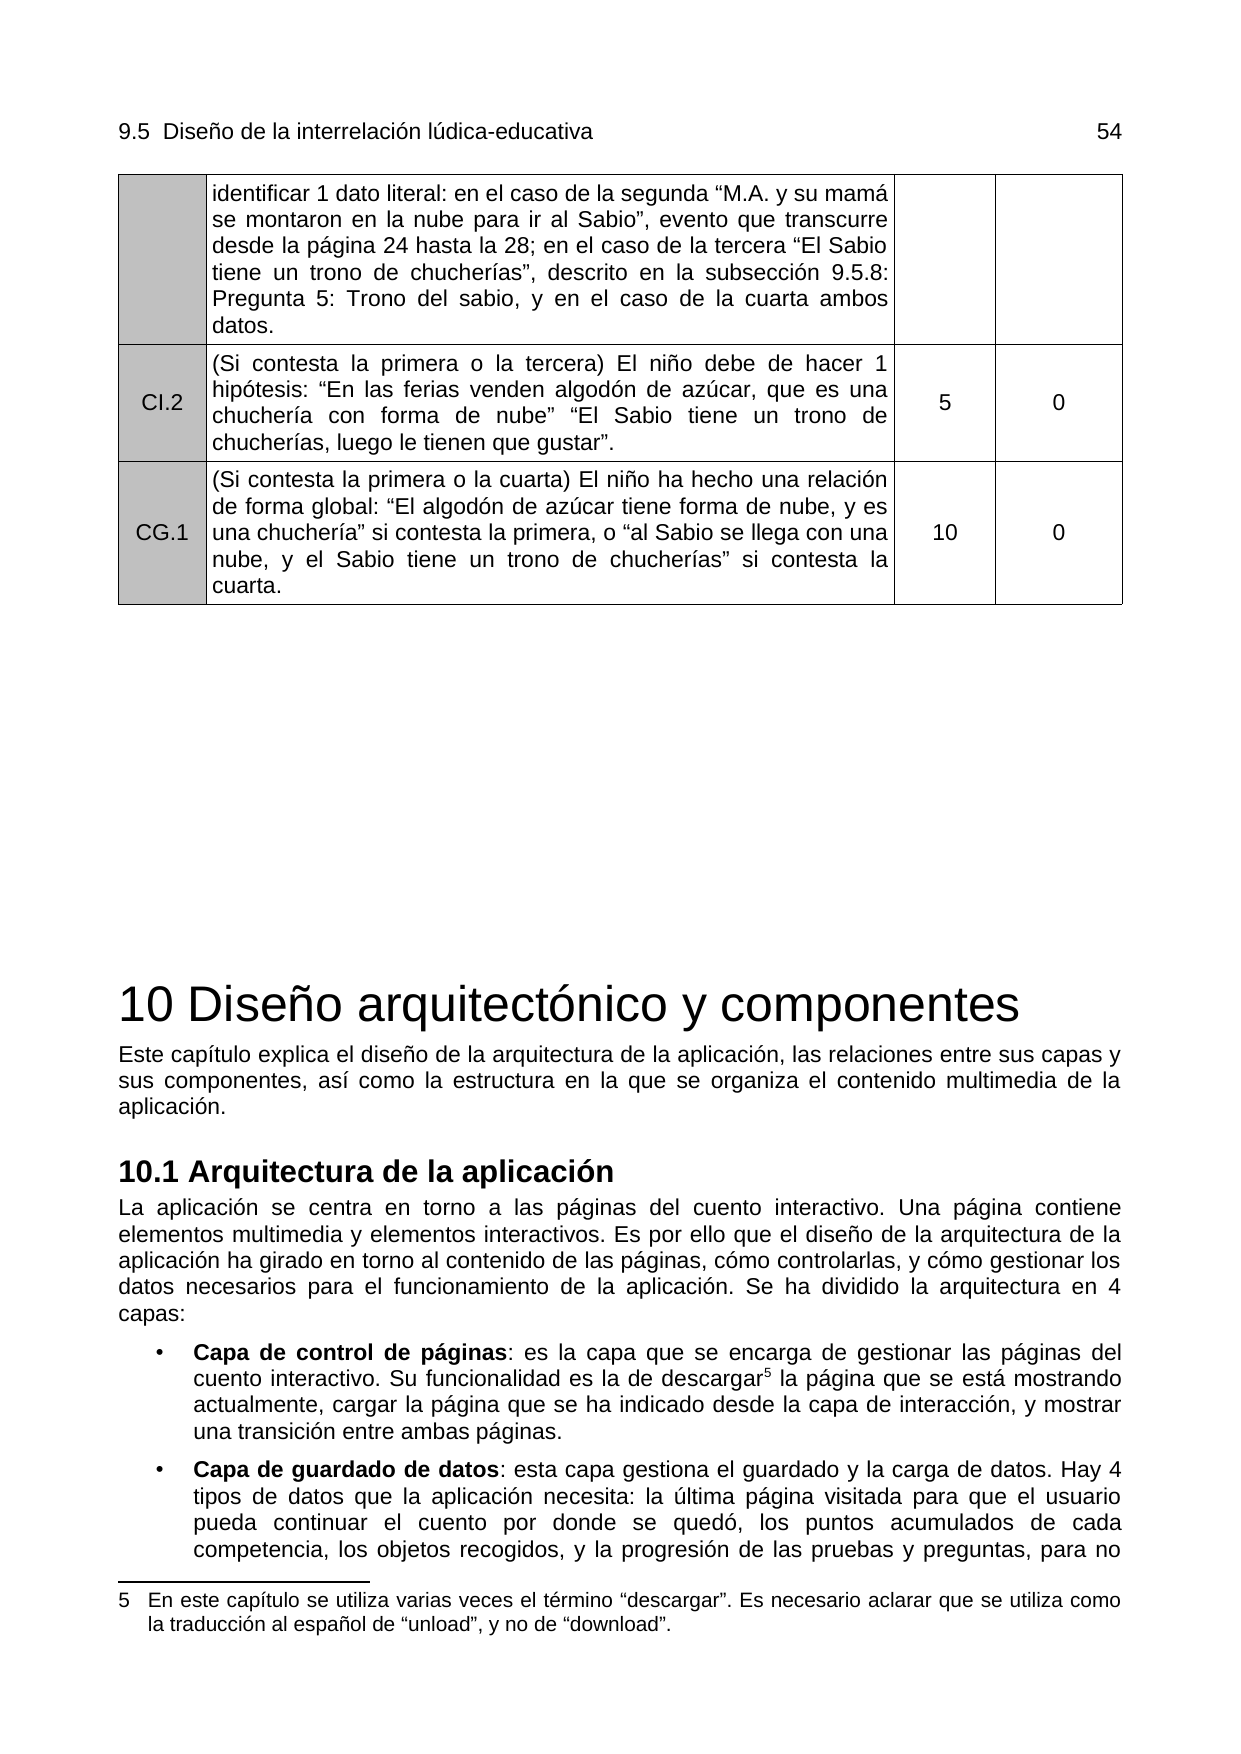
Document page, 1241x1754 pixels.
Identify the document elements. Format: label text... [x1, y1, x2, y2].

table_cell CI.2 [119, 345, 206, 461]
table_cell CG.1 [119, 462, 206, 604]
text La aplicación se centra en torno a las páginas del cuento interactivo. Una página contiene elementos multimedia y elementos interactivos. Es por ello que el diseño de la arquitectura de la aplicación ha girado en torno al contenido de las páginas, cómo controlarlas, y cómo gestionar los datos necesarios para el funcionamiento de la aplicación. Se ha dividido la arquitectura en 4 capas: [118, 1194, 1122, 1326]
subtitle Arquitectura de la aplicación [118, 1153, 1122, 1189]
table_cell 0 [996, 462, 1122, 604]
list Capa de guardado de datos: esta capa gestiona el guardado y la carga de datos. Hay 4 tipos de datos que la aplicación necesita: la última página visitada para que el usuario pueda continuar el cuento por donde se quedó, los puntos acumulados de cada competencia, los objetos recogidos, y la progresión de las pruebas y preguntas, para no [156, 1456, 1122, 1562]
list Capa de control de páginas: es la capa que se encarga de gestionar las páginas del cuento interactivo. Su funcionalidad es la de descargar la página que se está mostrando actualmente, cargar la página que se ha indicado desde la capa de interacción, y mostrar una transición entre ambas páginas. [156, 1338, 1122, 1444]
table_cell [119, 175, 206, 344]
table_cell [996, 175, 1122, 344]
table_cell 10 [895, 462, 995, 604]
list En este capítulo se utiliza varias veces el término “descargar”. Es necesario aclarar que se utiliza como la traducción al español de “unload”, y no de “download”. [118, 1588, 1122, 1636]
text Este capítulo explica el diseño de la arquitectura de la aplicación, las relaciones entre sus capas y sus componentes, así como la estructura en la que se organiza el contenido multimedia de la aplicación. [118, 1041, 1122, 1120]
table_cell identificar 1 dato literal: en el caso de la segunda “M.A. y su mamá se montaron en la nube para ir al Sabio”, evento que transcurre desde la página 24 hasta la 28; en el caso de la tercera “El Sabio tiene un trono de chucherías”, descrito en la subsección 9.5.8: Pregunta 5: Trono del sabio, y en el caso de la cuarta ambos datos. [207, 175, 894, 344]
table_cell 5 [895, 345, 995, 461]
table_cell 0 [996, 345, 1122, 461]
table_cell (Si contesta la primera o la tercera) El niño debe de hacer 1 hipótesis: “En las ferias venden algodón de azúcar, que es una chuchería con forma de nube” “El Sabio tiene un trono de chucherías, luego le tienen que gustar”. [207, 345, 894, 461]
subtitle Diseño arquitectónico y componentes [118, 974, 1122, 1032]
table_cell (Si contesta la primera o la cuarta) El niño ha hecho una relación de forma global: “El algodón de azúcar tiene forma de nube, y es una chuchería” si contesta la primera, o “al Sabio se llega con una nube, y el Sabio tiene un trono de chucherías” si contesta la cuarta. [207, 462, 894, 604]
table_cell [895, 175, 995, 344]
